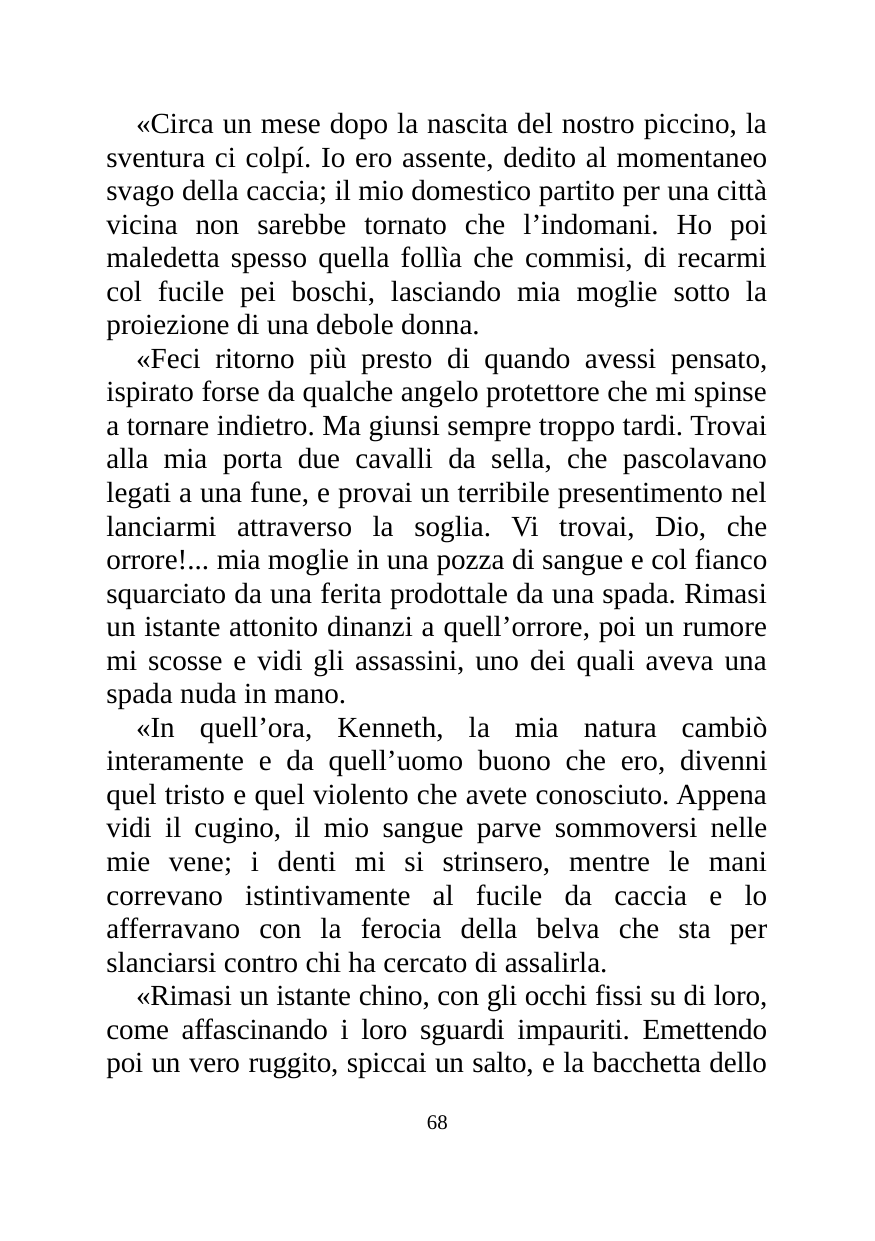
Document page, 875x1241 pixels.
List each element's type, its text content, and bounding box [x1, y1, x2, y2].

text «Rimasi un istante chino, con gli occhi fissi su di loro, come affascinando i loro sguardi impauriti. Emettendo poi un vero ruggito, spiccai un salto, e la bacchetta dello [106, 978, 768, 1079]
text «In quell’ora, Kenneth, la mia natura cambiò interamente e da quell’uomo buono che ero, divenni quel tristo e quel violento che avete conosciuto. Appena vidi il cugino, il mio sangue parve sommoversi nelle mie vene; i denti mi si strinsero, mentre le mani correvano istintivamente al fucile da caccia e lo afferravano con la ferocia della belva che sta per slanciarsi contro chi ha cercato di assalirla. [106, 710, 768, 978]
text «Circa un mese dopo la nascita del nostro piccino, la sventura ci colpí. Io ero assente, dedito al momentaneo svago della caccia; il mio domestico partito per una città vicina non sarebbe tornato che l’indomani. Ho poi maledetta spesso quella follìa che commisi, di recarmi col fucile pei boschi, lasciando mia moglie sotto la proiezione di una debole donna. [106, 106, 768, 341]
text «Feci ritorno più presto di quando avessi pensato, ispirato forse da qualche angelo protettore che mi spinse a tornare indietro. Ma giunsi sempre troppo tardi. Trovai alla mia porta due cavalli da sella, che pascolavano legati a una fune, e provai un terribile presentimento nel lanciarmi attraverso la soglia. Vi trovai, Dio, che orrore!... mia moglie in una pozza di sangue e col fianco squarciato da una ferita prodottale da una spada. Rimasi un istante attonito dinanzi a quell’orrore, poi un rumore mi scosse e vidi gli assassini, uno dei quali aveva una spada nuda in mano. [106, 341, 768, 710]
